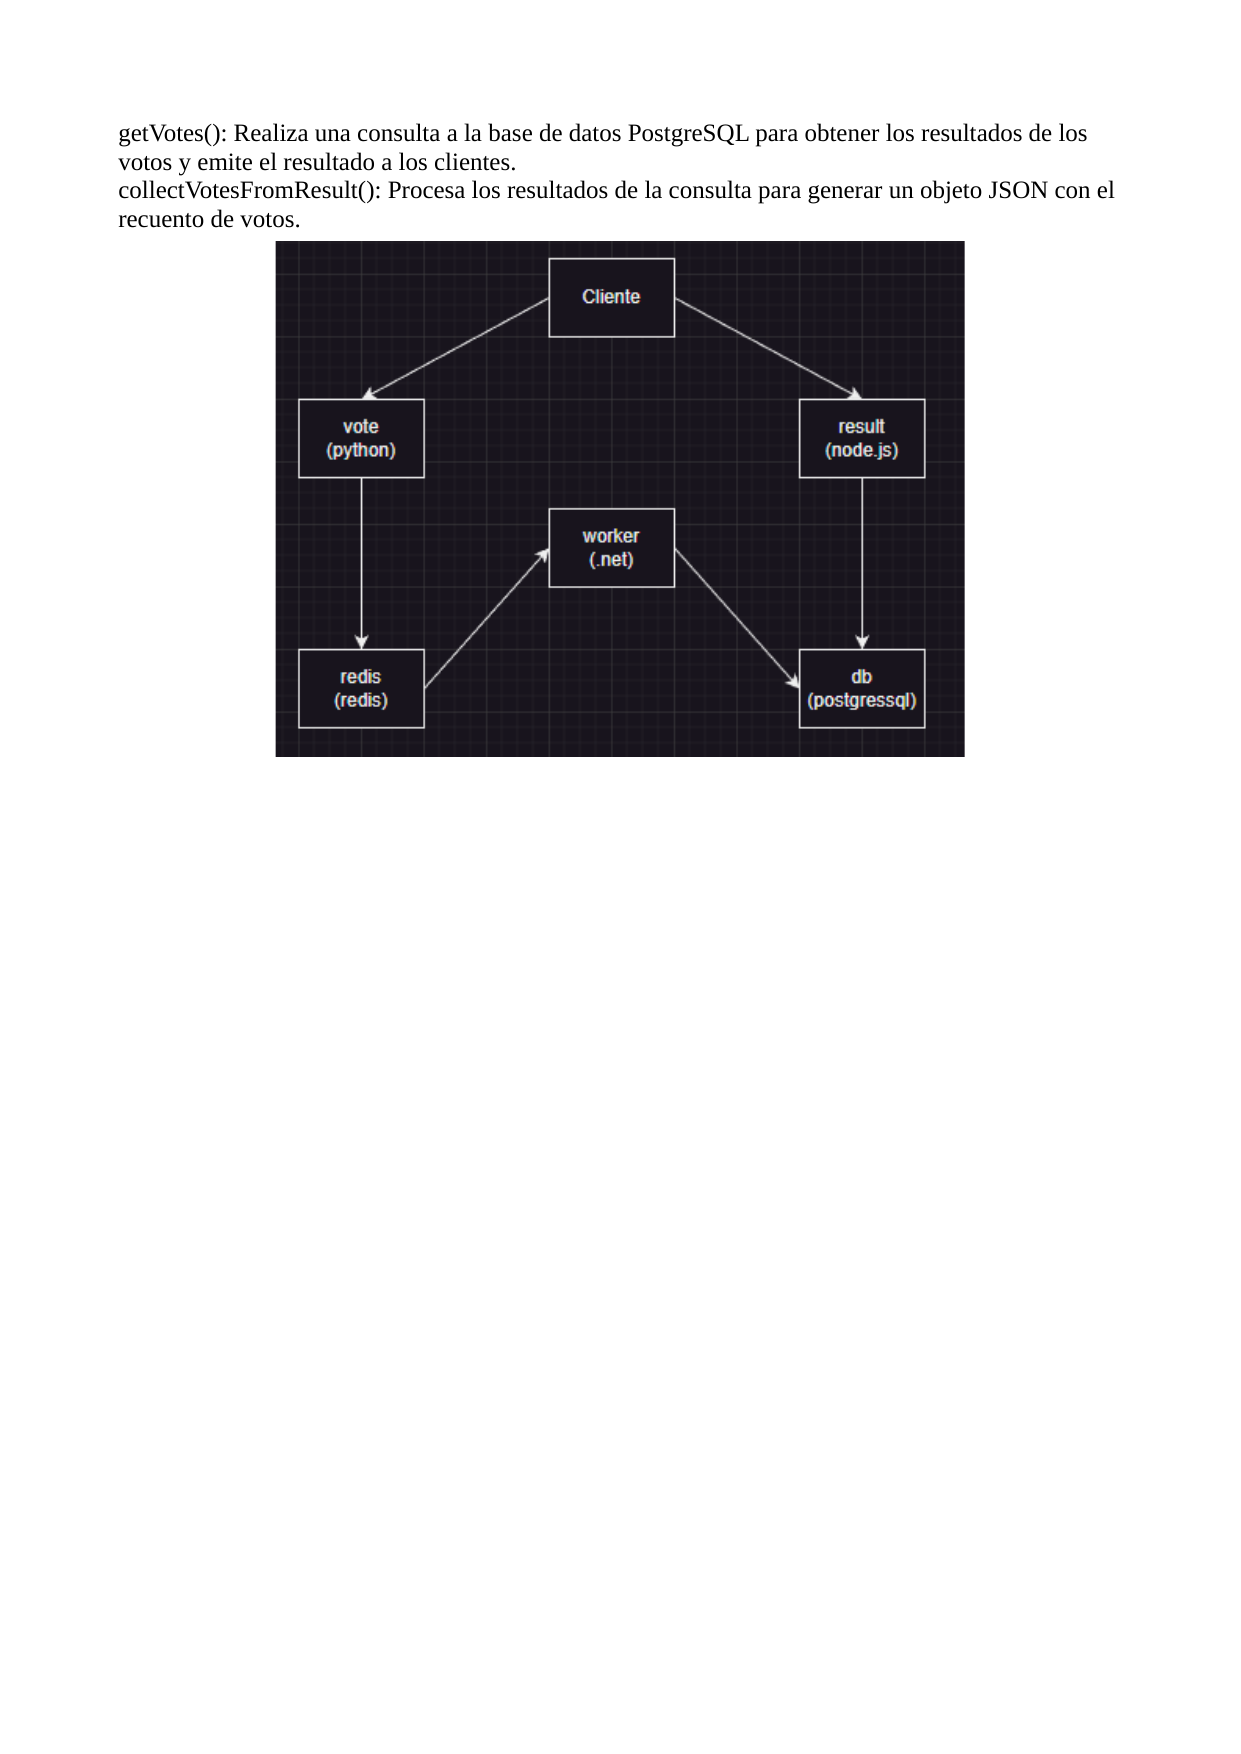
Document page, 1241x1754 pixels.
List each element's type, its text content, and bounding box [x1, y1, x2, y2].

picture [275, 241, 965, 757]
text collectVotesFromResult(): Procesa los resultados de la consulta para generar un objeto JSON con el recuento de votos. [118, 176, 1122, 233]
text getVotes(): Realiza una consulta a la base de datos PostgreSQL para obtener los resultados de los votos y emite el resultado a los clientes. [118, 118, 1122, 176]
